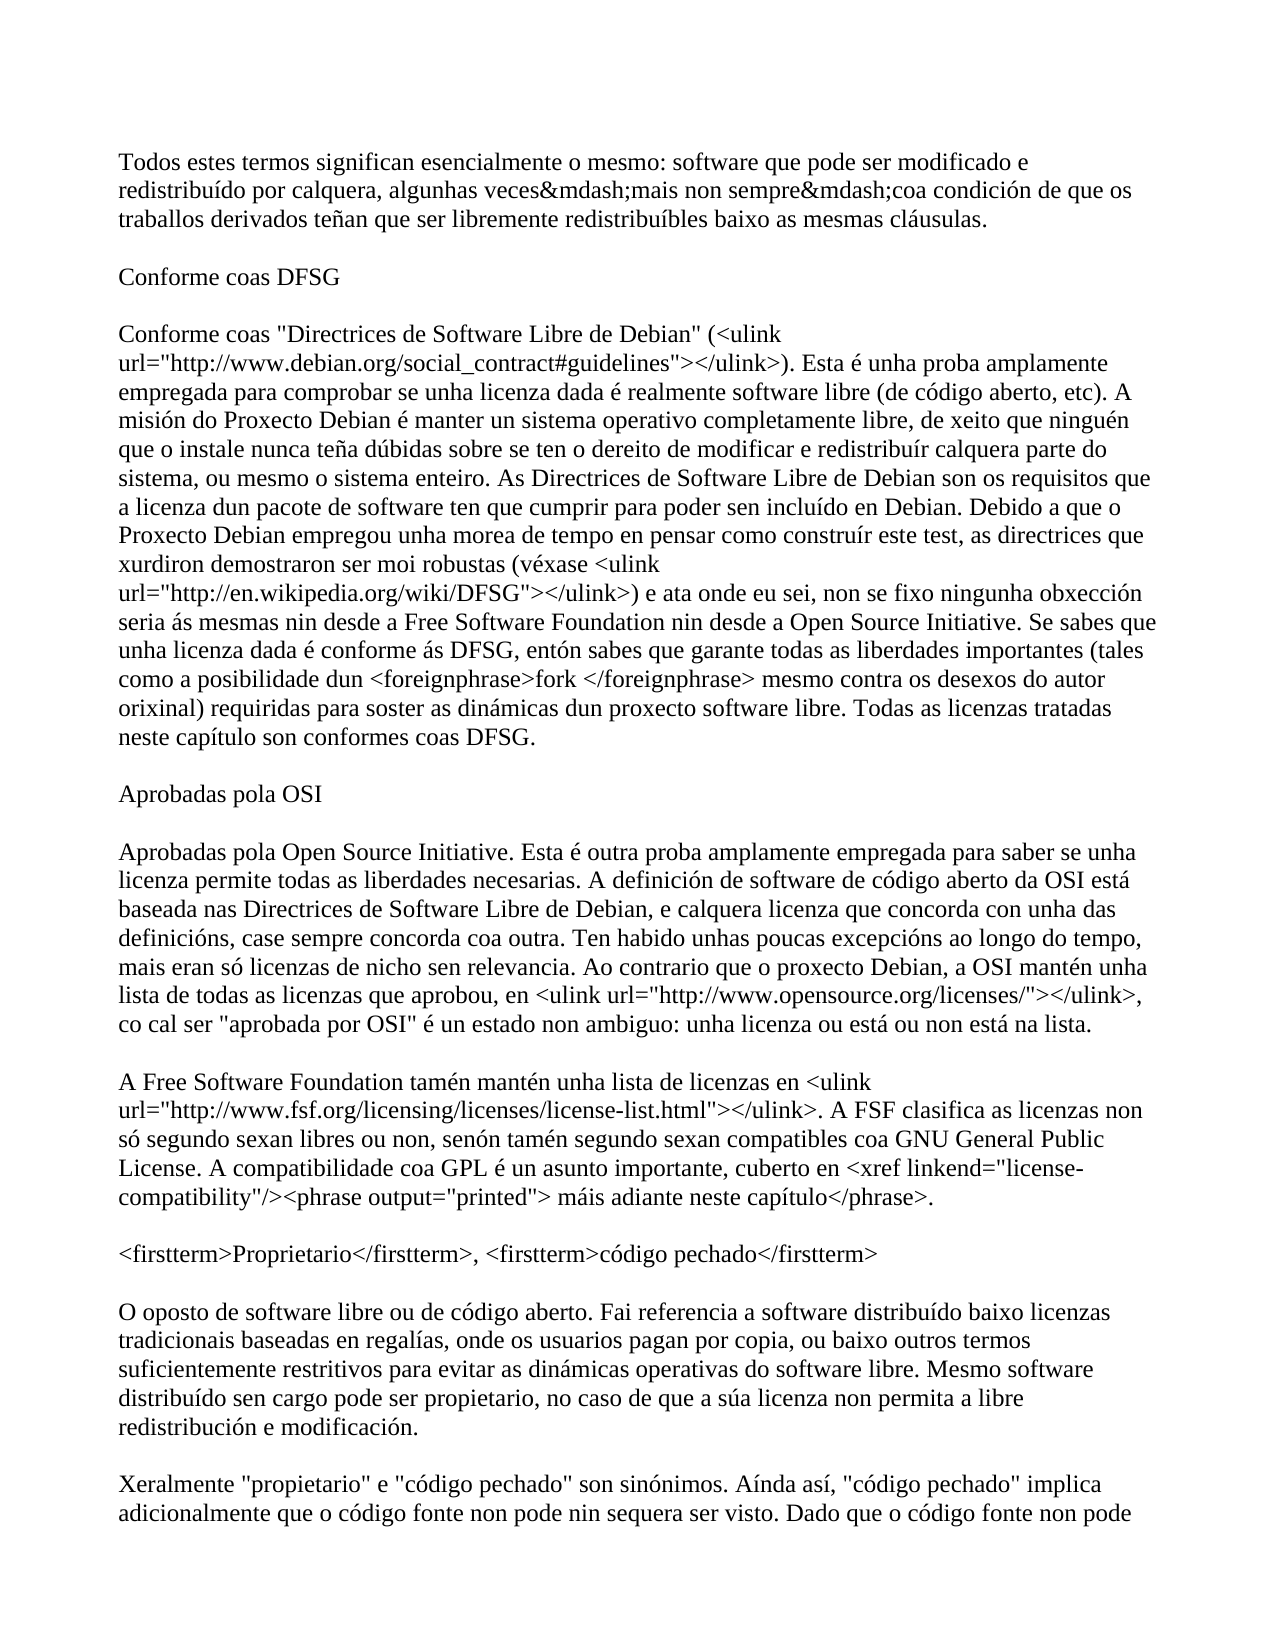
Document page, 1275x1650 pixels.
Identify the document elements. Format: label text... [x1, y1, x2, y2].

text <firstterm>Proprietario</firstterm>, <firstterm>código pechado</firstterm> [118, 1239, 1157, 1268]
text Conforme coas "Directrices de Software Libre de Debian" (<ulink url="http://www.debian.org/social_contract#guidelines"></ulink>). Esta é unha proba amplamente empregada para comprobar se unha licenza dada é realmente software libre (de código aberto, etc). A misión do Proxecto Debian é manter un sistema operativo completamente libre, de xeito que ninguén que o instale nunca teña dúbidas sobre se ten o dereito de modificar e redistribuír calquera parte do sistema, ou mesmo o sistema enteiro. As Directrices de Software Libre de Debian son os requisitos que a licenza dun pacote de software ten que cumprir para poder sen incluído en Debian. Debido a que o Proxecto Debian empregou unha morea de tempo en pensar como construír este test, as directrices que xurdiron demostraron ser moi robustas (véxase <ulink url="http://en.wikipedia.org/wiki/DFSG"></ulink>) e ata onde eu sei, non se fixo ningunha obxección seria ás mesmas nin desde a Free Software Foundation nin desde a Open Source Initiative. Se sabes que unha licenza dada é conforme ás DFSG, entón sabes que garante todas as liberdades importantes (tales como a posibilidade dun <foreignphrase>fork </foreignphrase> mesmo contra os desexos do autor orixinal) requiridas para soster as dinámicas dun proxecto software libre. Todas as licenzas tratadas neste capítulo son conformes coas DFSG. [118, 319, 1157, 751]
text O oposto de software libre ou de código aberto. Fai referencia a software distribuído baixo licenzas tradicionais baseadas en regalías, onde os usuarios pagan por copia, ou baixo outros termos suficientemente restritivos para evitar as dinámicas operativas do software libre. Mesmo software distribuído sen cargo pode ser propietario, no caso de que a súa licenza non permita a libre redistribución e modificación. [118, 1297, 1157, 1441]
text Aprobadas pola OSI [118, 779, 1157, 808]
text Todos estes termos significan esencialmente o mesmo: software que pode ser modificado e redistribuído por calquera, algunhas veces&mdash;mais non sempre&mdash;coa condición de que os traballos derivados teñan que ser libremente redistribuíbles baixo as mesmas cláusulas. [118, 147, 1157, 233]
text A Free Software Foundation tamén mantén unha lista de licenzas en <ulink url="http://www.fsf.org/licensing/licenses/license-list.html"></ulink>. A FSF clasifica as licenzas non só segundo sexan libres ou non, senón tamén segundo sexan compatibles coa GNU General Public License. A compatibilidade coa GPL é un asunto importante, cuberto en <xref linkend="license-compatibility"/><phrase output="printed"> máis adiante neste capítulo</phrase>. [118, 1067, 1157, 1211]
text Aprobadas pola Open Source Initiative. Esta é outra proba amplamente empregada para saber se unha licenza permite todas as liberdades necesarias. A definición de software de código aberto da OSI está baseada nas Directrices de Software Libre de Debian, e calquera licenza que concorda con unha das definicións, case sempre concorda coa outra. Ten habido unhas poucas excepcións ao longo do tempo, mais eran só licenzas de nicho sen relevancia. Ao contrario que o proxecto Debian, a OSI mantén unha lista de todas as licenzas que aprobou, en <ulink url="http://www.opensource.org/licenses/"></ulink>, co cal ser "aprobada por OSI" é un estado non ambiguo: unha licenza ou está ou non está na lista. [118, 837, 1157, 1038]
text Xeralmente "propietario" e "código pechado" son sinónimos. Aínda así, "código pechado" implica adicionalmente que o código fonte non pode nin sequera ser visto. Dado que o código fonte non pode [118, 1469, 1157, 1527]
text Conforme coas DFSG [118, 262, 1157, 291]
